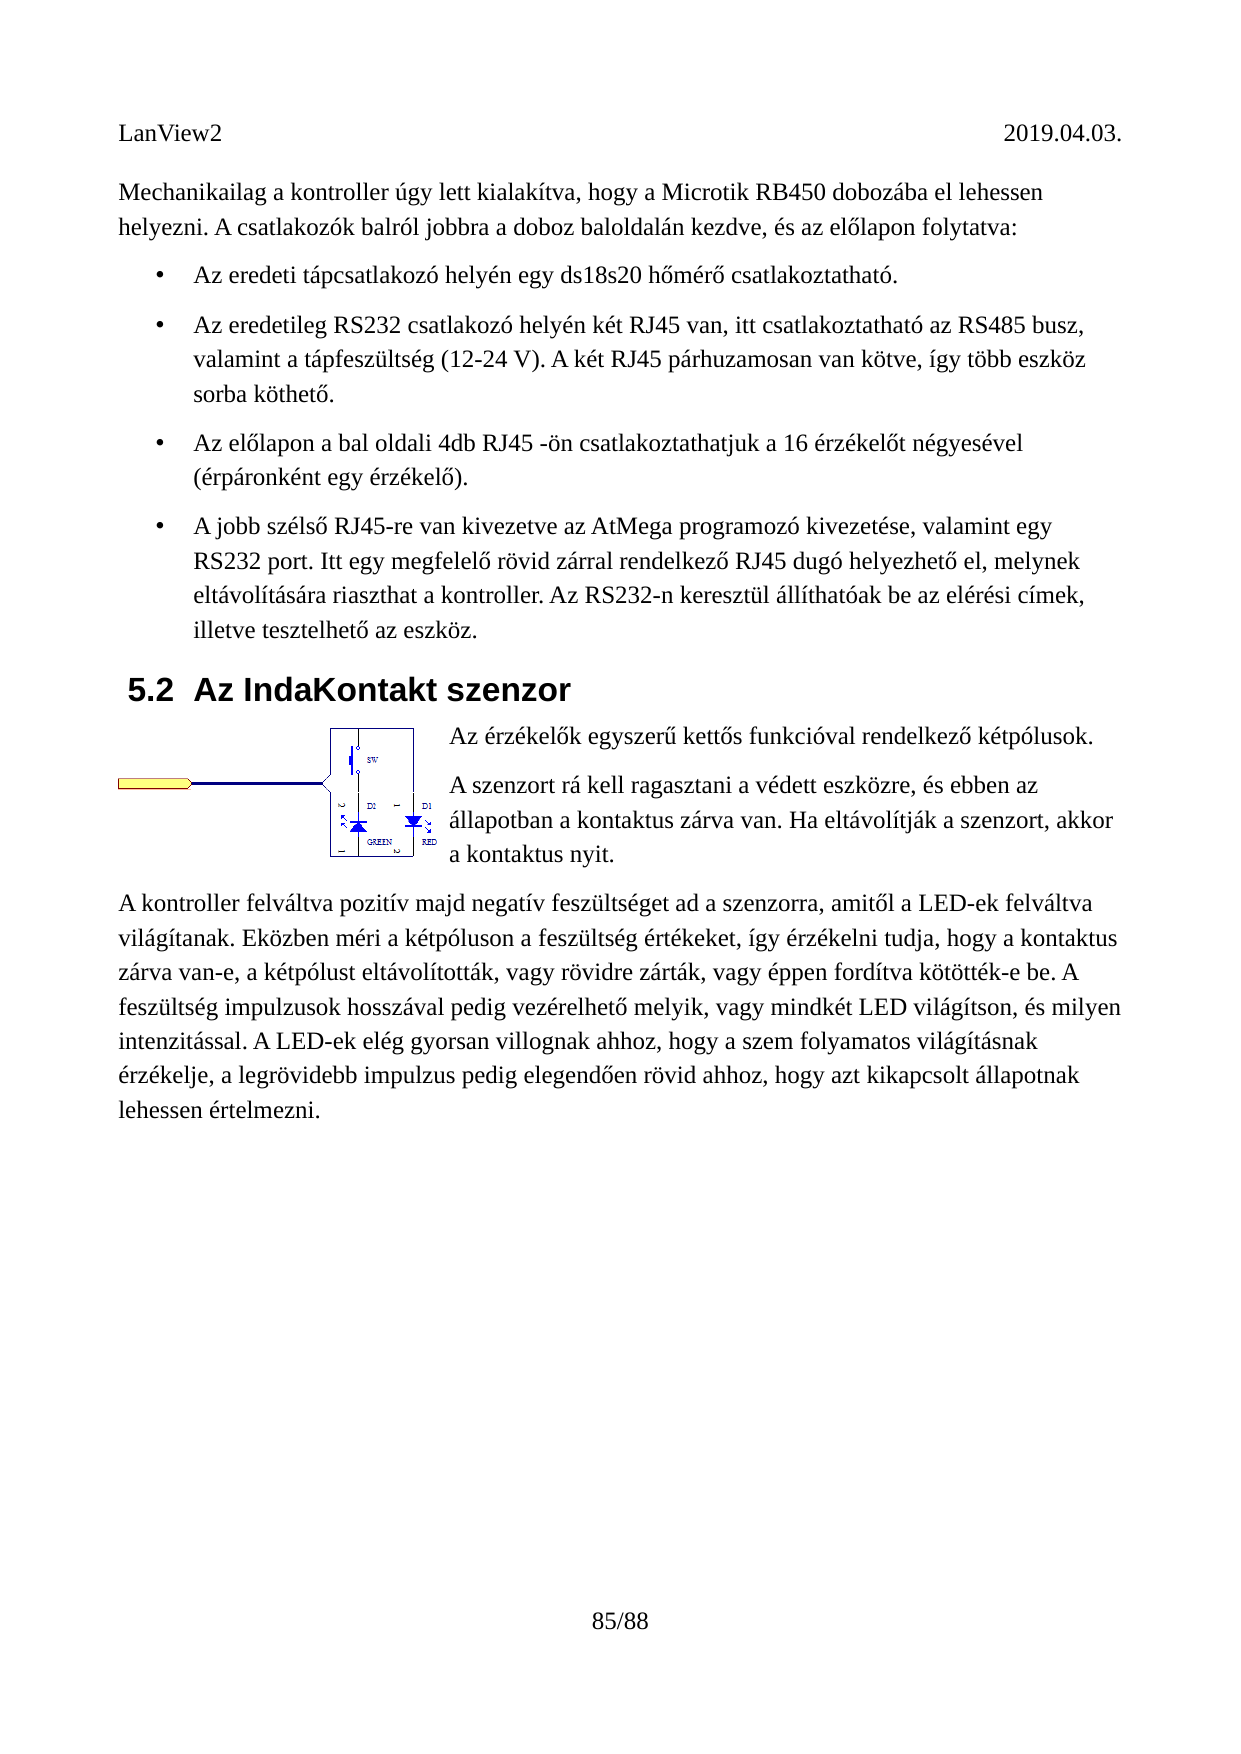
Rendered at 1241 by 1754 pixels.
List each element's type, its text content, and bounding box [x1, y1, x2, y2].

subtitle Az IndaKontakt szenzor [118, 670, 1122, 709]
text A szenzort rá kell ragasztani a védett eszközre, és ebben az állapotban a kontaktus zárva van. Ha eltávolítják a szenzort, akkor a kontaktus nyit. [447, 770, 1122, 868]
list Az előlapon a bal oldali 4db RJ45 -ön csatlakoztathatjuk a 16 érzékelőt négyesével (érpáronként egy érzékelő). [156, 428, 1122, 491]
text Mechanikailag a kontroller úgy lett kialakítva, hogy a Microtik RB450 dobozába el lehessen helyezni. A csatlakozók balról jobbra a doboz baloldalán kezdve, és az előlapon folytatva: [118, 177, 1122, 240]
text Az érzékelők egyszerű kettős funkcióval rendelkező kétpólusok. [118, 721, 1122, 750]
list A jobb szélső RJ45-re van kivezetve az AtMega programozó kivezetése, valamint egy RS232 port. Itt egy megfelelő rövid zárral rendelkező RJ45 dugó helyezhető el, melynek eltávolítására riaszthat a kontroller. Az RS232-n keresztül állíthatóak be az elérési címek, illetve tesztelhető az eszköz. [156, 511, 1122, 643]
list Az eredeti tápcsatlakozó helyén egy ds18s20 hőmérő csatlakoztatható. [156, 261, 1122, 289]
text A kontroller felváltva pozitív majd negatív feszültséget ad a szenzorra, amitől a LED-ek felváltva világítanak. Eközben méri a kétpóluson a feszültség értékeket, így érzékelni tudja, hogy a kontaktus zárva van-e, a kétpólust eltávolították, vagy rövidre zárták, vagy éppen fordítva kötötték-e be. A feszültség impulzusok hosszával pedig vezérelhető melyik, vagy mindkét LED világítson, és milyen intenzitással. A LED-ek elég gyorsan villognak ahhoz, hogy a szem folyamatos világításnak érzékelje, a legrövidebb impulzus pedig elegendően rövid ahhoz, hogy azt kikapcsolt állapotnak lehessen értelmezni. [118, 888, 1122, 1124]
list Az eredetileg RS232 csatlakozó helyén két RJ45 van, itt csatlakoztatható az RS485 busz, valamint a tápfeszültség (12-24 V). A két RJ45 párhuzamosan van kötve, így több eszköz sorba köthető. [156, 310, 1122, 407]
